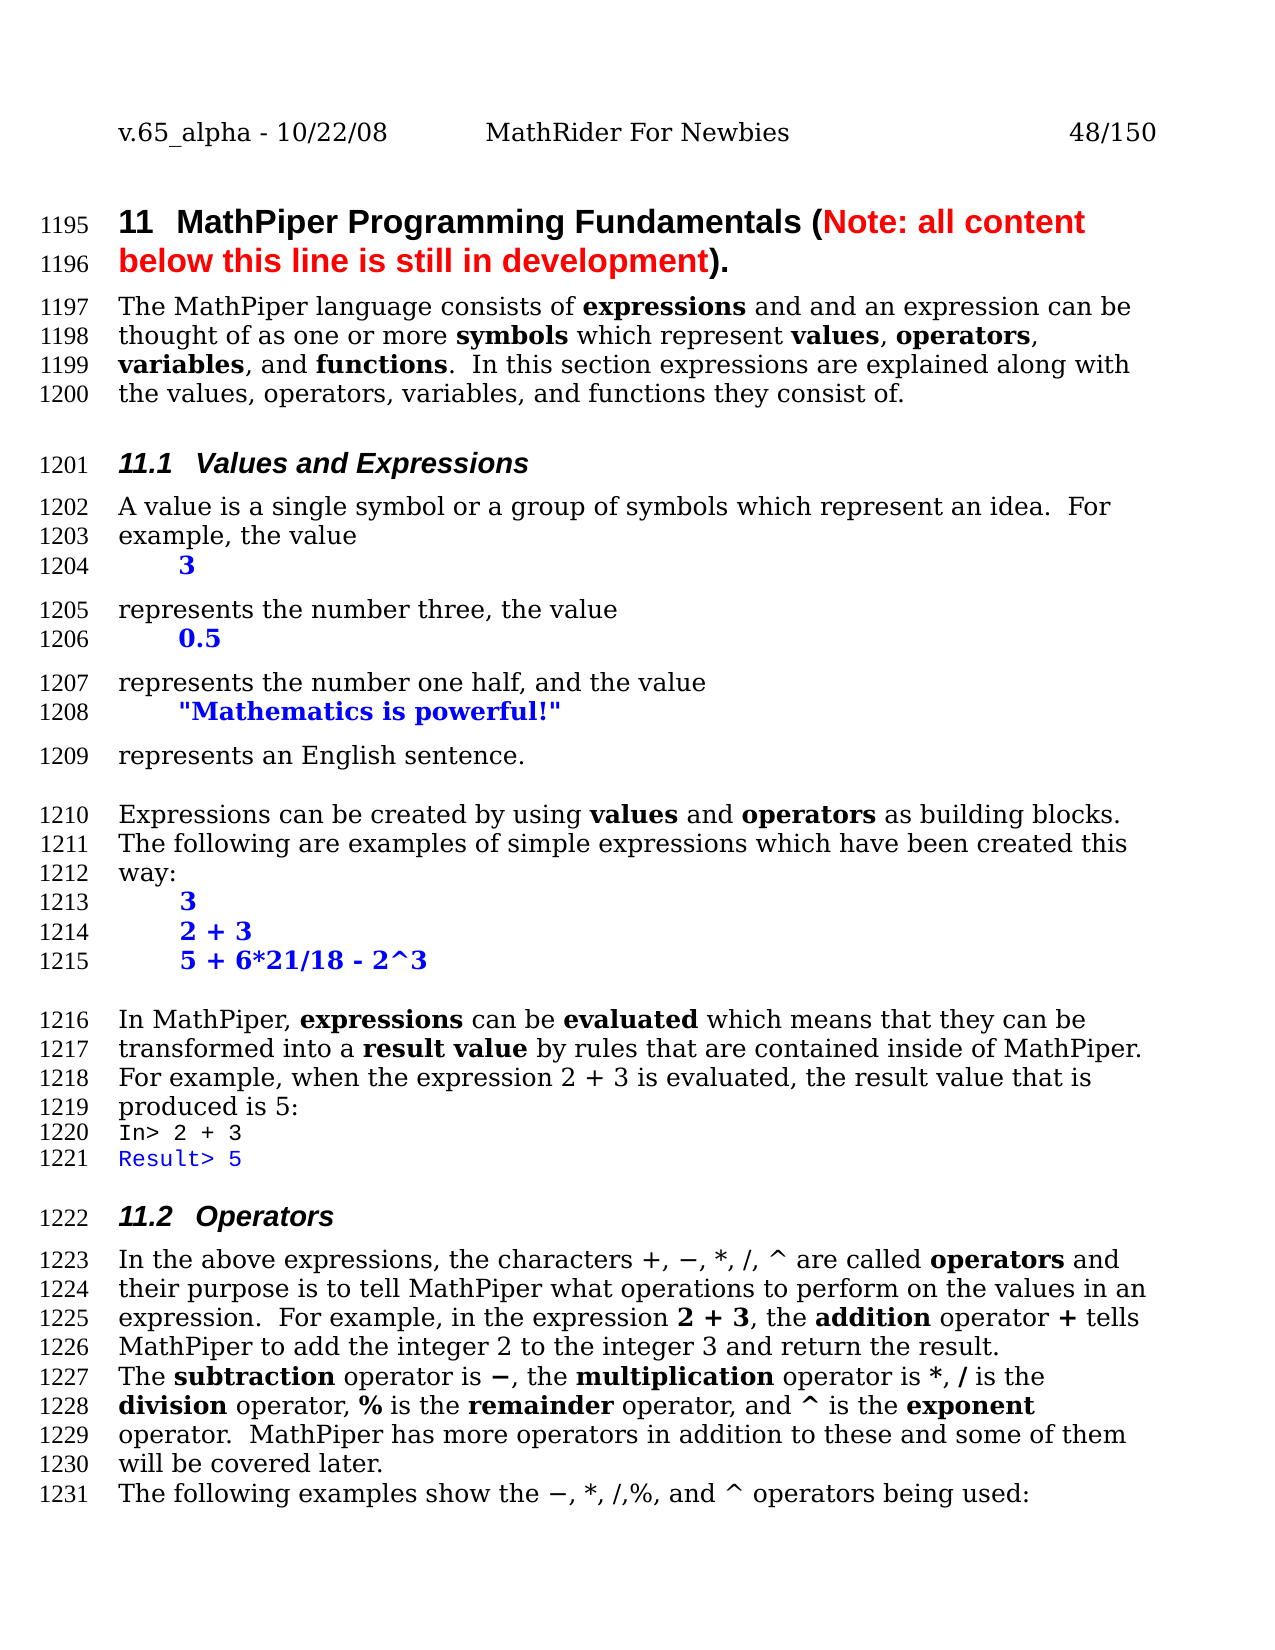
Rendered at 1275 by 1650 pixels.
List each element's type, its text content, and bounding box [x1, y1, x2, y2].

text 3 [178, 551, 1157, 580]
text Result> 5 [118, 1148, 1157, 1173]
text Expressions can be created by using values and operators as building blocks. The following are examples of simple expressions which have been created this way: [118, 799, 1157, 887]
subtitle Values and Expressions [118, 446, 1157, 480]
text represents the number three, the value [118, 595, 1157, 624]
text The following examples show the −, *, /,%, and ^ operators being used: [118, 1479, 1157, 1508]
text 2 + 3 [179, 917, 1157, 946]
text 0.5 [178, 624, 1157, 653]
subtitle MathPiper Programming Fundamentals (Note: all content below this line is still in development). [118, 202, 1157, 279]
text The subtraction operator is −, the multiplication operator is *, / is the division operator, % is the remainder operator, and ^ is the exponent operator. MathPiper has more operators in addition to these and some of them will be covered later. [118, 1362, 1157, 1479]
text In> 2 + 3 [118, 1122, 1157, 1148]
subtitle Operators [118, 1198, 1157, 1232]
text represents the number one half, and the value [118, 668, 1157, 697]
text 5 + 6*21/18 - 2^3 [179, 946, 1157, 975]
text The MathPiper language consists of expressions and and an expression can be thought of as one or more symbols which represent values, operators, variables, and functions. In this section expressions are explained along with the values, operators, variables, and functions they consist of. [118, 292, 1157, 409]
text represents an English sentence. [118, 741, 1157, 770]
text A value is a single symbol or a group of symbols which represent an idea. For example, the value [118, 492, 1157, 551]
text In the above expressions, the characters +, −, *, /, ^ are called operators and their purpose is to tell MathPiper what operations to perform on the values in an expression. For example, in the expression 2 + 3, the addition operator + tells MathPiper to add the integer 2 to the integer 3 and return the result. [118, 1244, 1157, 1362]
text In MathPiper, expressions can be evaluated which means that they can be transformed into a result value by rules that are contained inside of MathPiper. For example, when the expression 2 + 3 is evaluated, the result value that is produced is 5: [118, 1004, 1157, 1122]
text 3 [179, 887, 1157, 917]
text "Mathematics is powerful!" [178, 697, 1157, 727]
